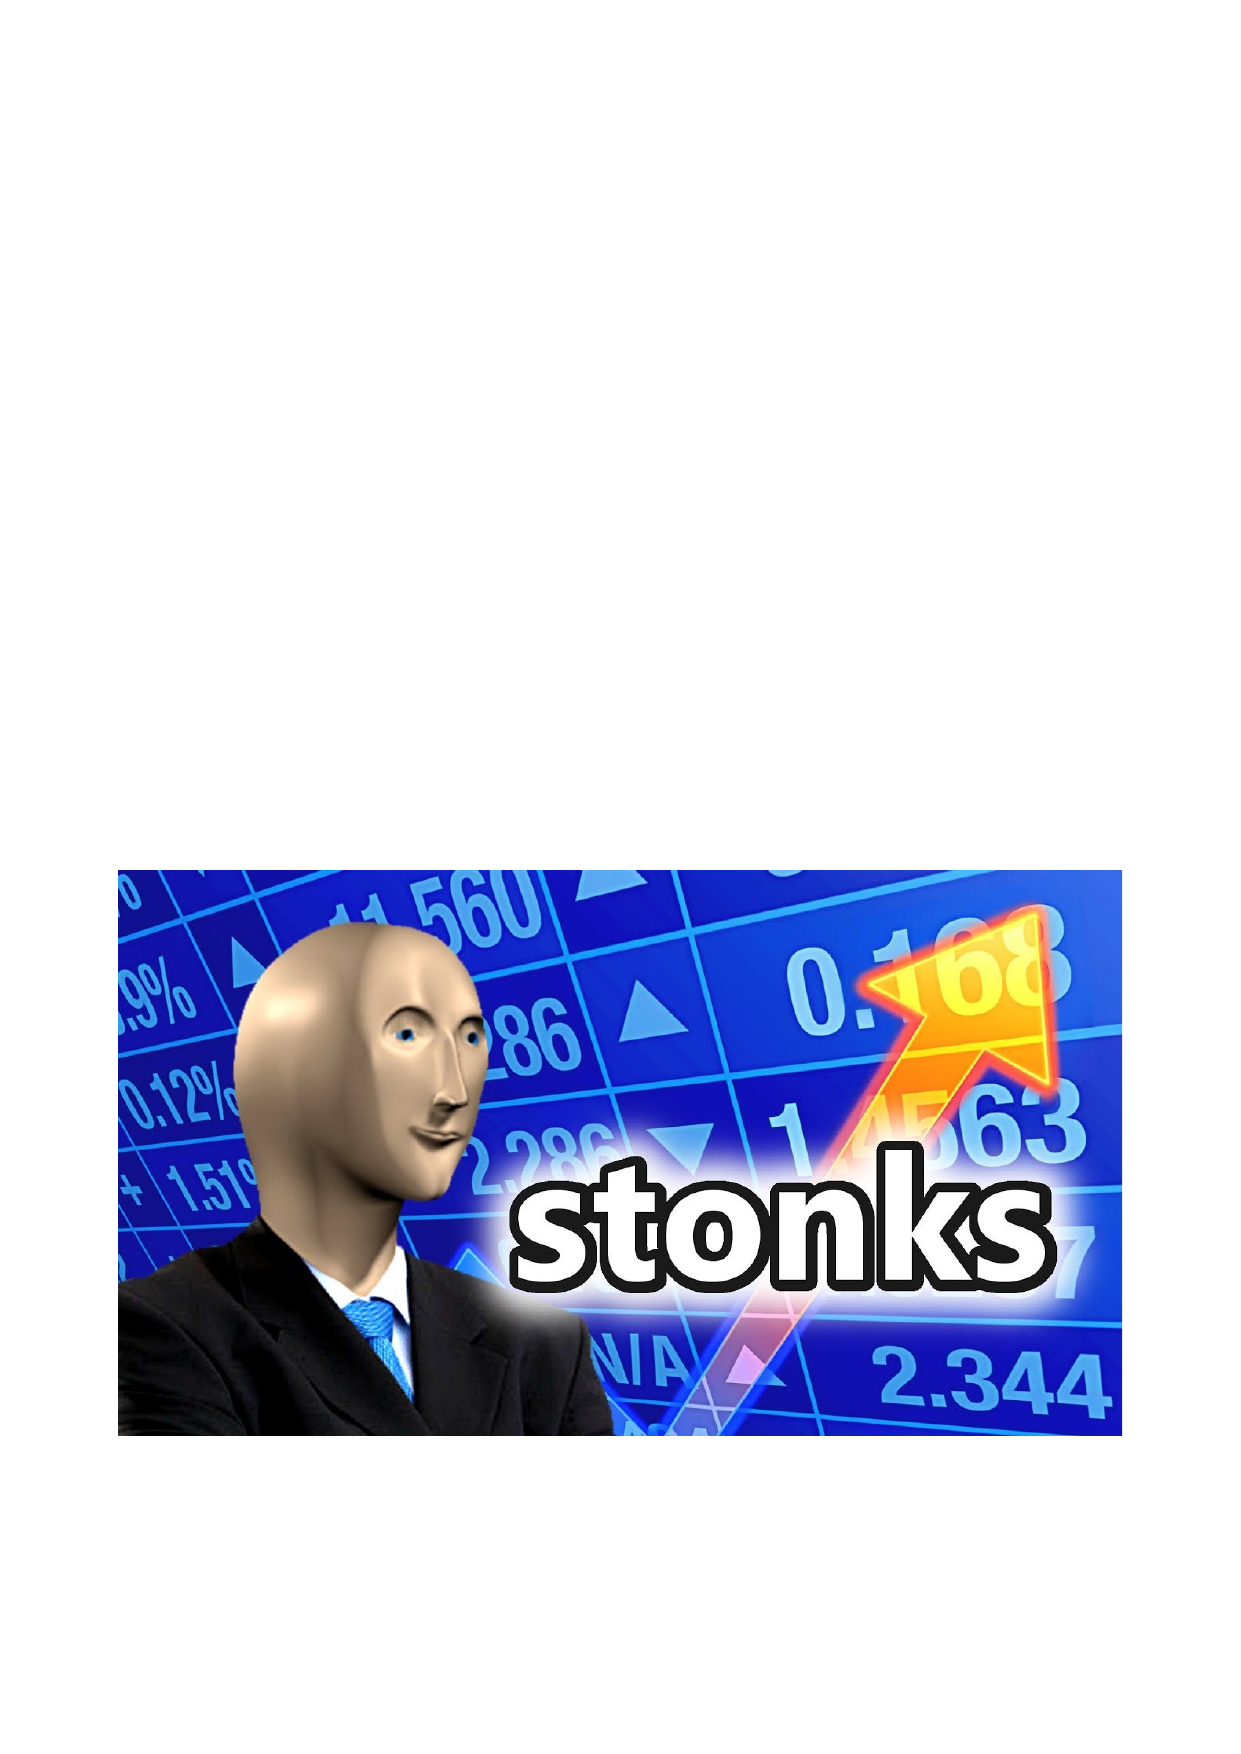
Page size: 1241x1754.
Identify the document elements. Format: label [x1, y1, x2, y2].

picture [118, 870, 1123, 1436]
